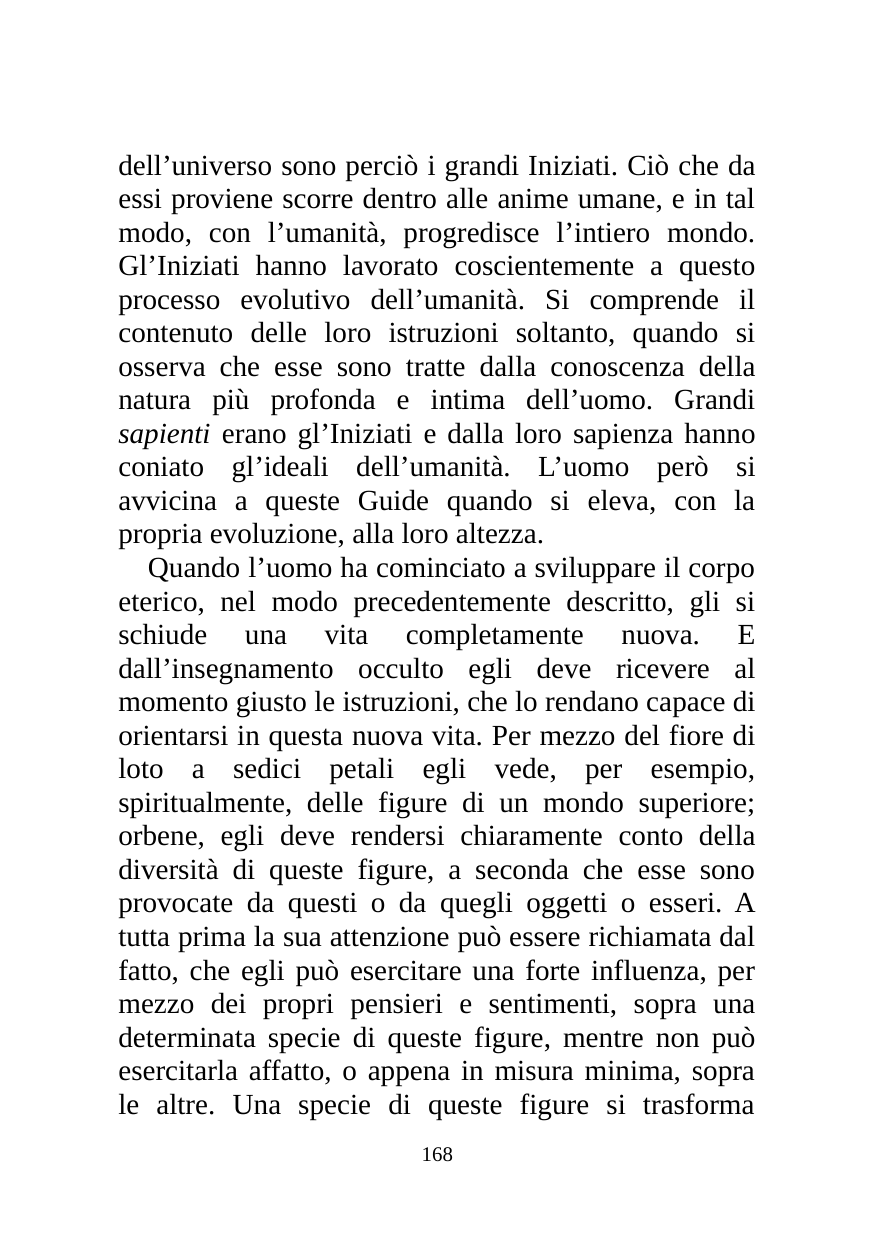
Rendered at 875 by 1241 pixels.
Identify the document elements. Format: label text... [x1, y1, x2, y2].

text Quando l’uomo ha cominciato a sviluppare il corpo eterico, nel modo precedentemente descritto, gli si schiude una vita completamente nuova. E dall’insegnamento occulto egli deve ricevere al momento giusto le istruzioni, che lo rendano capace di orientarsi in questa nuova vita. Per mezzo del fiore di loto a sedici petali egli vede, per esempio, spiritualmente, delle figure di un mondo superiore; orbene, egli deve rendersi chiaramente conto della diversità di queste figure, a seconda che esse sono provocate da questi o da quegli oggetti o esseri. A tutta prima la sua attenzione può essere richiamata dal fatto, che egli può esercitare una forte influenza, per mezzo dei propri pensieri e sentimenti, sopra una determinata specie di queste figure, mentre non può esercitarla affatto, o appena in misura minima, sopra le altre. Una specie di queste figure si trasforma [118, 550, 756, 1120]
text dell’universo sono perciò i grandi Iniziati. Ciò che da essi proviene scorre dentro alle anime umane, e in tal modo, con l’umanità, progredisce l’intiero mondo. Gl’Iniziati hanno lavorato coscientemente a questo processo evolutivo dell’umanità. Si comprende il contenuto delle loro istruzioni soltanto, quando si osserva che esse sono tratte dalla conoscenza della natura più profonda e intima dell’uomo. Grandi sapienti erano gl’Iniziati e dalla loro sapienza hanno coniato gl’ideali dell’umanità. L’uomo però si avvicina a queste Guide quando si eleva, con la propria evoluzione, alla loro altezza. [118, 148, 756, 550]
